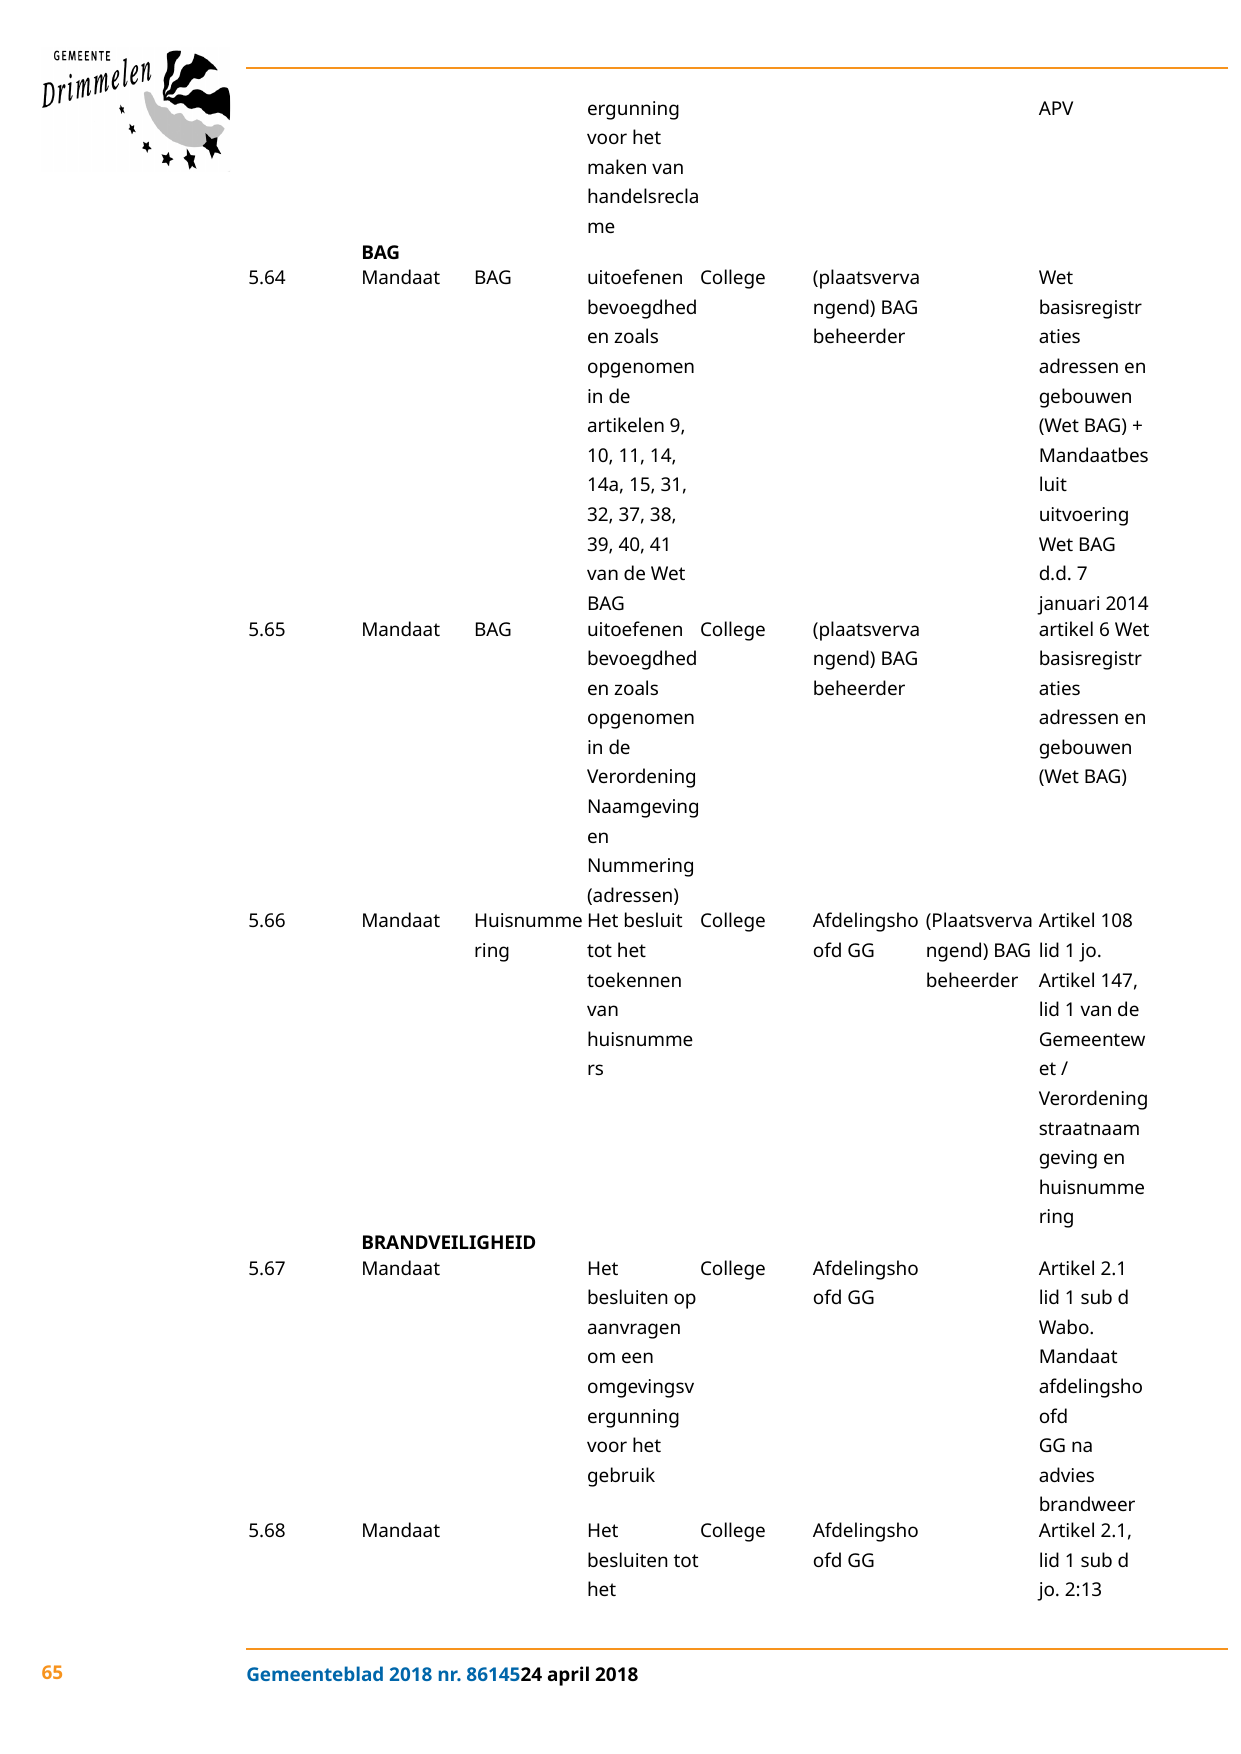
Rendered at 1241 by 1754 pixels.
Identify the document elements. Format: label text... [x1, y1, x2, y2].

table_cell 5.65 [248, 616, 361, 908]
table_cell College [700, 1255, 813, 1517]
table_cell [1039, 239, 1152, 264]
table_cell [474, 1255, 587, 1517]
table_cell College [700, 908, 813, 1229]
table_cell [926, 1518, 1038, 1602]
table_cell [926, 265, 1038, 616]
table_cell Mandaat [361, 265, 474, 616]
table_cell uitoefenen bevoegdheden zoals opgenomen in de Verordening Naamgeving en Nummering (adressen) [587, 616, 700, 908]
table_cell ergunning voor het maken van handelsreclame [587, 95, 700, 239]
table_cell [926, 239, 1038, 264]
table_cell Het besluiten op aanvragen om een omgevingsvergunning voor het gebruik [587, 1255, 700, 1517]
table_cell Artikel 2.1 lid 1 sub d Wabo. Mandaat afdelingshoofd GG na advies brandweer [1039, 1255, 1152, 1517]
table_cell (plaatsvervangend) BAG beheerder [813, 616, 926, 908]
table_cell [926, 1255, 1038, 1517]
table_cell Mandaat [361, 908, 474, 1229]
table_cell APV [1039, 95, 1152, 239]
table_cell Het besluit tot het toekennen van huisnummers [587, 908, 700, 1229]
table_cell [700, 239, 813, 264]
table_cell 5.67 [248, 1255, 361, 1517]
table_cell Artikel 108 lid 1 jo. Artikel 147, lid 1 van de Gemeentewet / Verordening straatnaamgeving en huisnummering [1039, 908, 1152, 1229]
table_cell BRANDVEILIGHEID [361, 1229, 1152, 1255]
table_cell Wet basisregistraties adressen en gebouwen (Wet BAG) + Mandaatbesluit uitvoering Wet BAG d.d. 7 januari 2014 [1039, 265, 1152, 616]
table_cell [700, 95, 813, 239]
table_cell (plaatsvervangend) BAG beheerder [813, 265, 926, 616]
table_cell uitoefenen bevoegdheden zoals opgenomen in de artikelen 9, 10, 11, 14, 14a, 15, 31, 32, 37, 38, 39, 40, 41 van de Wet BAG [587, 265, 700, 616]
table_cell [248, 95, 361, 239]
table_cell BAG [474, 265, 587, 616]
picture [41, 47, 231, 172]
table_cell [926, 616, 1038, 908]
table_cell (Plaatsvervangend) BAG beheerder [926, 908, 1038, 1229]
table_cell Mandaat [361, 1518, 474, 1602]
table_cell Afdelingshoofd GG [813, 1255, 926, 1517]
table_cell [248, 239, 361, 264]
table_cell Mandaat [361, 616, 474, 908]
table_cell [926, 95, 1038, 239]
table_cell 5.64 [248, 265, 361, 616]
table_cell College [700, 616, 813, 908]
table_cell Het besluiten tot het [587, 1518, 700, 1602]
table_cell [813, 239, 926, 264]
table_cell BAG [361, 239, 474, 264]
table_cell [587, 239, 700, 264]
table_cell Mandaat [361, 1255, 474, 1517]
table_cell [474, 239, 587, 264]
table_cell Huisnummering [474, 908, 587, 1229]
table_cell College [700, 1518, 813, 1602]
table_cell artikel 6 Wet basisregistraties adressen en gebouwen (Wet BAG) [1039, 616, 1152, 908]
table_cell 5.66 [248, 908, 361, 1229]
table_cell Artikel 2.1, lid 1 sub d jo. 2:13 [1039, 1518, 1152, 1602]
table_cell [361, 95, 474, 239]
table_cell 5.68 [248, 1518, 361, 1602]
table_cell College [700, 265, 813, 616]
table_cell Afdelingshoofd GG [813, 1518, 926, 1602]
table_cell [474, 95, 587, 239]
table_cell [248, 1229, 361, 1255]
table_cell [813, 95, 926, 239]
table_cell Afdelingshoofd GG [813, 908, 926, 1229]
table_cell BAG [474, 616, 587, 908]
table_cell [474, 1518, 587, 1602]
